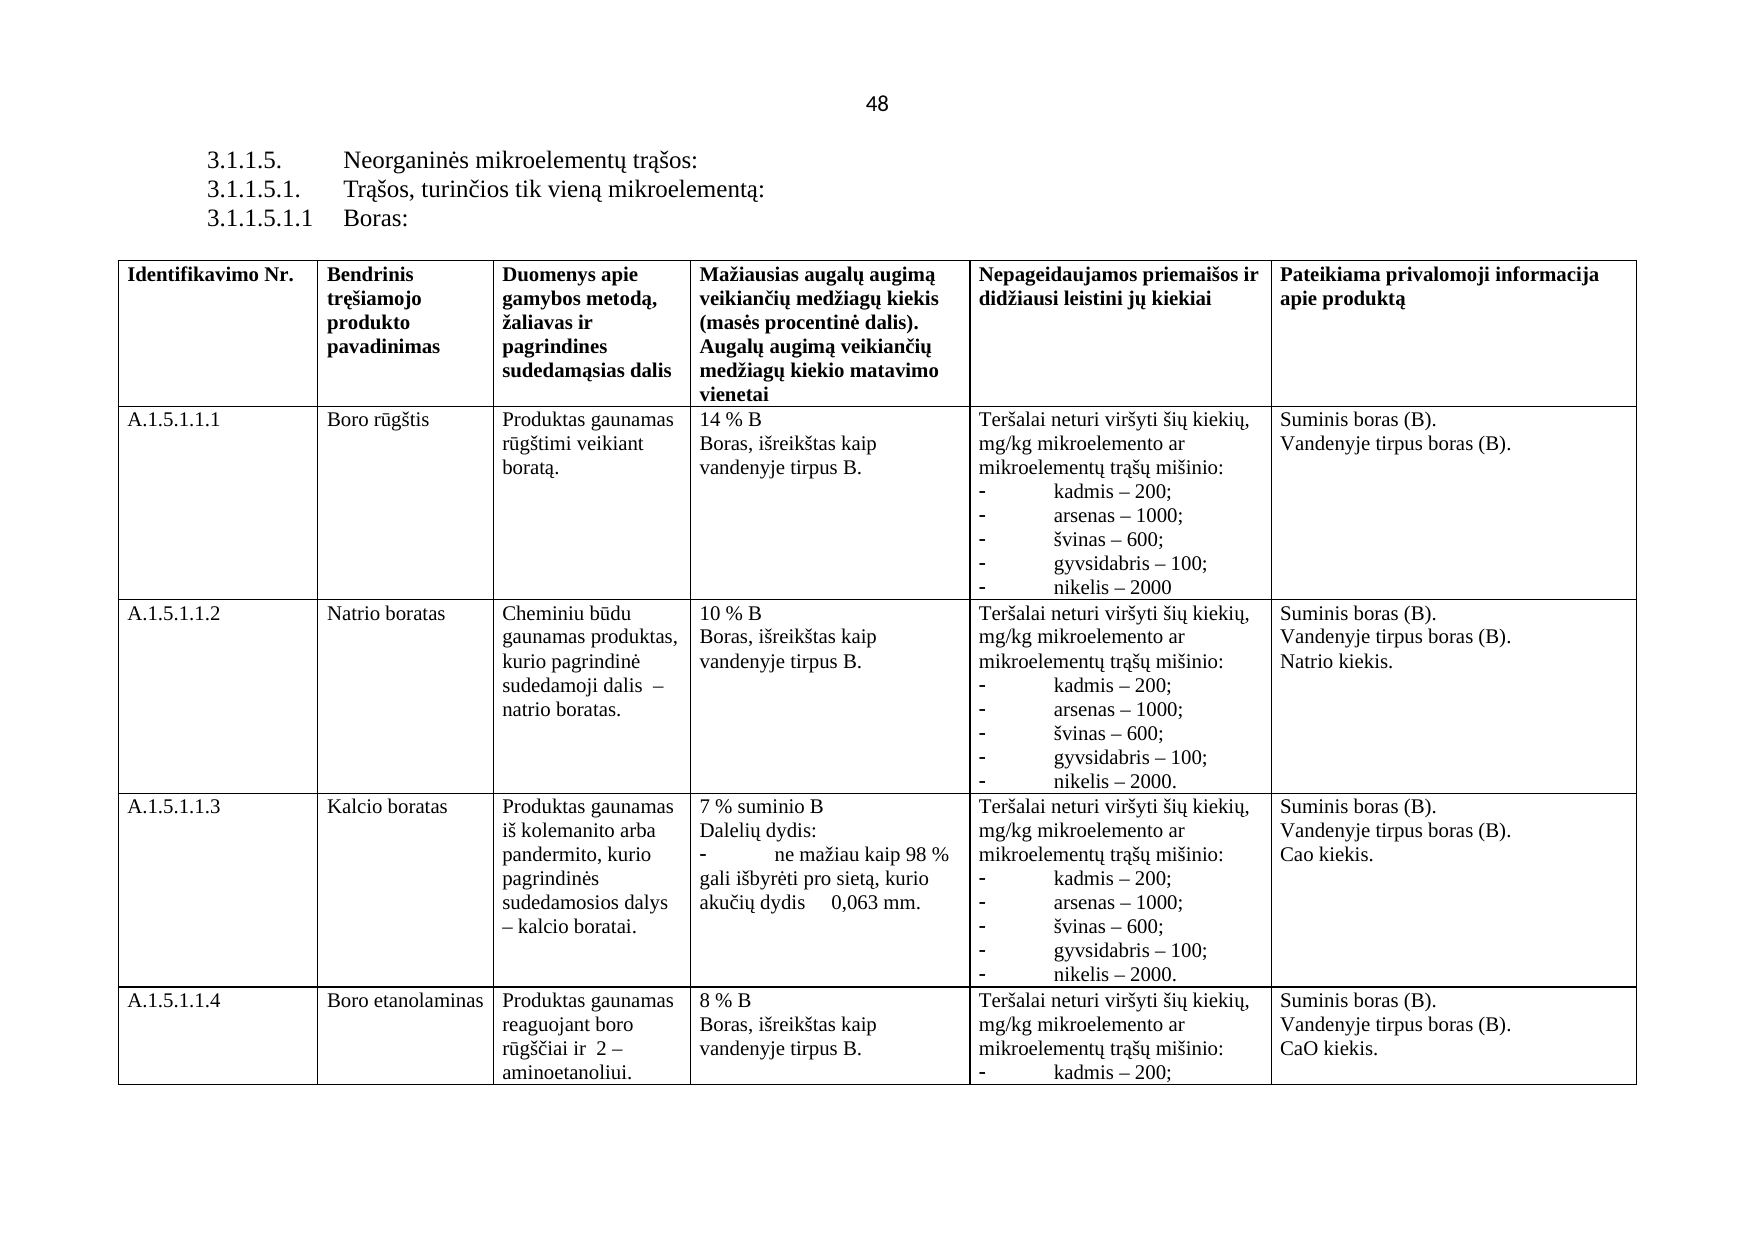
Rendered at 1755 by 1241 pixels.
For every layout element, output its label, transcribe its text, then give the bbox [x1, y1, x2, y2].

table_cell Produktas gaunamas rūgštimi veikiant boratą. [494, 407, 690, 599]
table_cell 10 % B Boras, išreikštas kaip vandenyje tirpus B. [691, 600, 969, 793]
table_cell Cheminiu būdu gaunamas produktas, kurio pagrindinė sudedamoji dalis – natrio boratas. [494, 600, 690, 793]
table_cell A.1.5.1.1.1 [119, 407, 317, 599]
table_header Identifikavimo Nr. [119, 261, 317, 406]
table_cell Natrio boratas [318, 600, 493, 793]
table_header Mažiausias augalų augimą veikiančių medžiagų kiekis (masės procentinė dalis). Augalų augimą veikiančių medžiagų kiekio matavimo vienetai [691, 261, 969, 406]
table_cell 7 % suminio B Dalelių dydis:  ne mažiau kaip 98 % gali išbyrėti pro sietą, kurio akučių dydis 0,063 mm. [691, 794, 969, 986]
text 3.1.1.5.1.1 Boras: [118, 203, 1636, 232]
table_cell Produktas gaunamas reaguojant boro rūgščiai ir 2 –aminoetanoliui. [494, 988, 690, 1084]
table_cell Suminis boras (B). Vandenyje tirpus boras (B). [1272, 407, 1636, 599]
table_cell Teršalai neturi viršyti šių kiekių, mg/kg mikroelemento ar mikroelementų trąšų mišinio:  kadmis – 200;  arsenas – 1000;  švinas – 600;  gyvsidabris – 100;  nikelis – 2000. [971, 600, 1271, 793]
table_cell 8 % B Boras, išreikštas kaip vandenyje tirpus B. [691, 988, 969, 1084]
table_cell Suminis boras (B). Vandenyje tirpus boras (B). Cao kiekis. [1272, 794, 1636, 986]
table_cell A.1.5.1.1.2 [119, 600, 317, 793]
table_cell Boro rūgštis [318, 407, 493, 599]
table_header Bendrinis tręšiamojo produkto pavadinimas [318, 261, 493, 406]
table_cell Kalcio boratas [318, 794, 493, 986]
text 3.1.1.5.1. Trąšos, turinčios tik vieną mikroelementą: [118, 174, 1636, 203]
table_cell Suminis boras (B). Vandenyje tirpus boras (B). CaO kiekis. [1272, 988, 1636, 1084]
table_cell A.1.5.1.1.4 [119, 988, 317, 1084]
table_cell Teršalai neturi viršyti šių kiekių, mg/kg mikroelemento ar mikroelementų trąšų mišinio:  kadmis – 200; [971, 988, 1271, 1084]
table_cell 14 % B Boras, išreikštas kaip vandenyje tirpus B. [691, 407, 969, 599]
table_cell Teršalai neturi viršyti šių kiekių, mg/kg mikroelemento ar mikroelementų trąšų mišinio:  kadmis – 200;  arsenas – 1000;  švinas – 600;  gyvsidabris – 100;  nikelis – 2000 [971, 407, 1271, 599]
table_cell A.1.5.1.1.3 [119, 794, 317, 986]
table_header Duomenys apie gamybos metodą, žaliavas ir pagrindines sudedamąsias dalis [494, 261, 690, 406]
text 3.1.1.5. Neorganinės mikroelementų trąšos: [118, 145, 1636, 174]
table_cell Suminis boras (B). Vandenyje tirpus boras (B). Natrio kiekis. [1272, 600, 1636, 793]
table_cell Teršalai neturi viršyti šių kiekių, mg/kg mikroelemento ar mikroelementų trąšų mišinio:  kadmis – 200;  arsenas – 1000;  švinas – 600;  gyvsidabris – 100;  nikelis – 2000. [971, 794, 1271, 986]
table_cell Boro etanolaminas [318, 988, 493, 1084]
table_header Nepageidaujamos priemaišos ir didžiausi leistini jų kiekiai [971, 261, 1271, 406]
table_header Pateikiama privalomoji informacija apie produktą [1272, 261, 1636, 406]
table_cell Produktas gaunamas iš kolemanito arba pandermito, kurio pagrindinės sudedamosios dalys – kalcio boratai. [494, 794, 690, 986]
